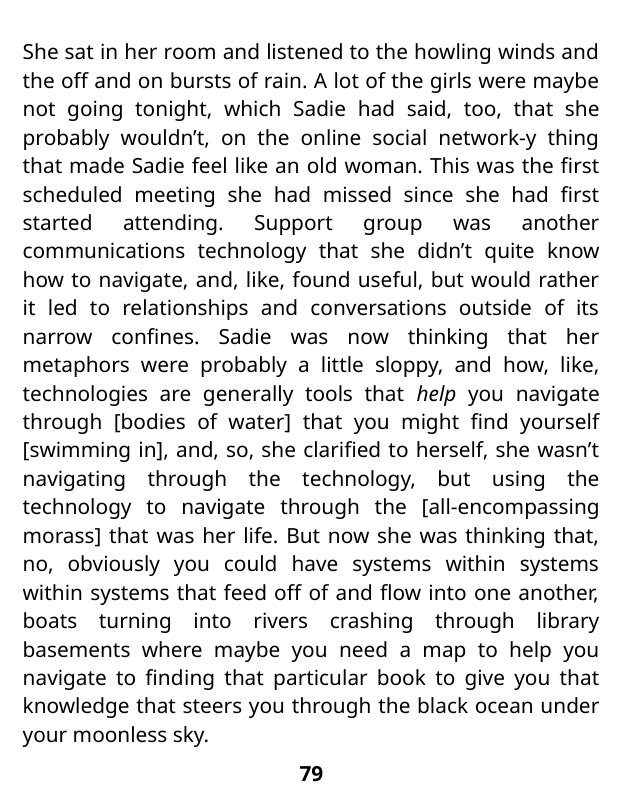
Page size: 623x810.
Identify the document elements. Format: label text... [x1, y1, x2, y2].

text She sat in her room and listened to the howling winds and the off and on bursts of rain. A lot of the girls were maybe not going tonight, which Sadie had said, too, that she prob­ably wouldn’t, on the online social network-y thing that made Sadie feel like an old woman. This was the first sche­duled meeting she had missed since she had first started attending. Support group was another communications technology that she didn’t quite know how to navigate, and, like, found useful, but would rather it led to relationships and conversations outside of its narrow confines. Sadie was now thinking that her metaphors were probably a little sloppy, and how, like, technologies are generally tools that help you navigate through [bodies of water] that you might find yourself [swimming in], and, so, she clarified to herself, she wasn’t navigating through the technology, but using the technology to navigate through the [all-encompassing morass] that was her life. But now she was thinking that, no, obviously you could have systems within systems within systems that feed off of and flow into one another, boats turning into rivers crashing through library basements where maybe you need a map to help you navigate to find­ing that particular book to give you that knowledge that steers you through the black ocean under your moonless sky. [22, 37, 600, 748]
